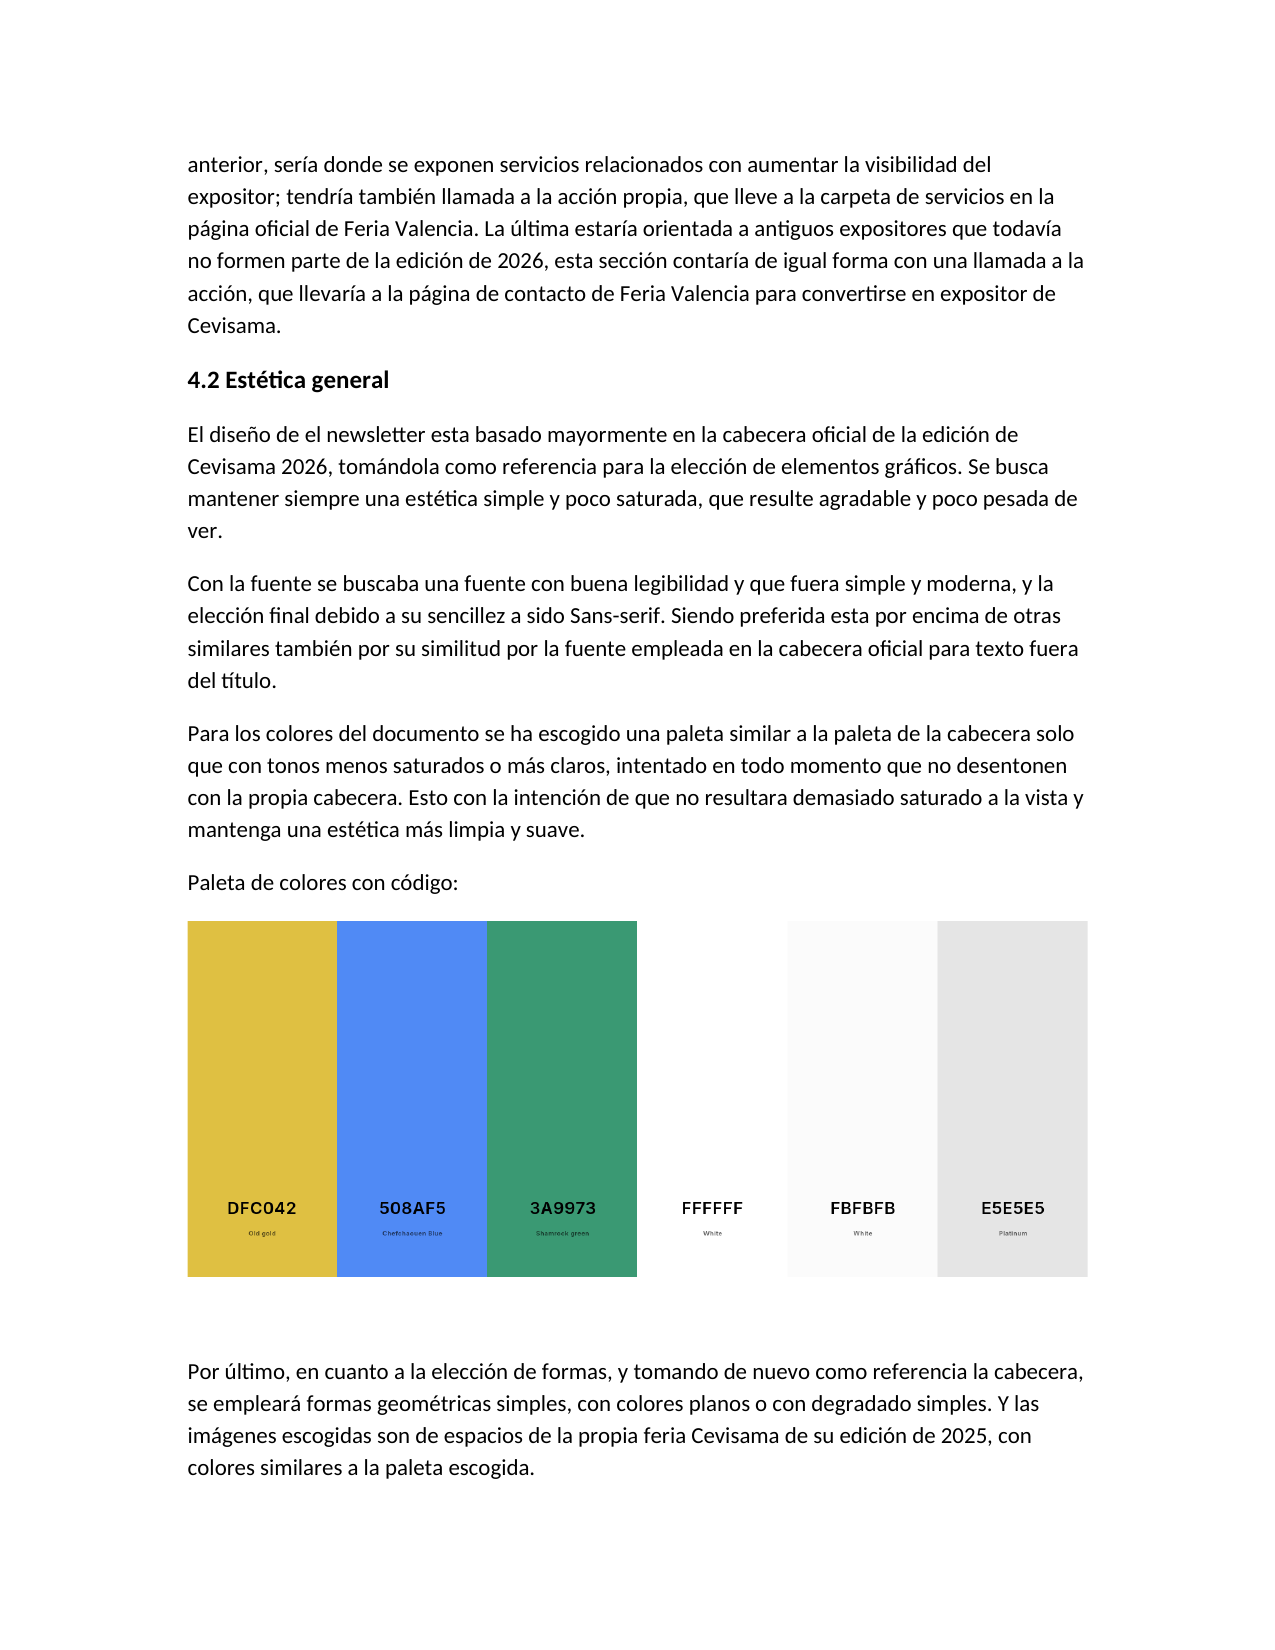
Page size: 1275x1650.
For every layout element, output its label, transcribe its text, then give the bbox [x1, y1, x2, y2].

text Paleta de colores con código: [187, 868, 1087, 897]
picture [187, 921, 1088, 1277]
text Para los colores del documento se ha escogido una paleta similar a la paleta de la cabecera solo que con tonos menos saturados o más claros, intentado en todo momento que no desentonen con la propia cabecera. Esto con la intención de que no resultara demasiado saturado a la vista y mantenga una estética más limpia y suave. [187, 719, 1087, 843]
text 4.2 Estética general [187, 364, 1087, 394]
text Por último, en cuanto a la elección de formas, y tomando de nuevo como referencia la cabecera, se empleará formas geométricas simples, con colores planos o con degradado simples. Y las imágenes escogidas son de espacios de la propia feria Cevisama de su edición de 2025, con colores similares a la paleta escogida. [187, 1357, 1087, 1481]
text Con la fuente se buscaba una fuente con buena legibilidad y que fuera simple y moderna, y la elección final debido a su sencillez a sido Sans-serif. Siendo preferida esta por encima de otras similares también por su similitud por la fuente empleada en la cabecera oficial para texto fuera del título. [187, 569, 1087, 694]
text anterior, sería donde se exponen servicios relacionados con aumentar la visibilidad del expositor; tendría también llamada a la acción propia, que lleve a la carpeta de servicios en la página oficial de Feria Valencia. La última estaría orientada a antiguos expositores que todavía no formen parte de la edición de 2026, esta sección contaría de igual forma con una llamada a la acción, que llevaría a la página de contacto de Feria Valencia para convertirse en expositor de Cevisama. [187, 150, 1087, 339]
text El diseño de el newsletter esta basado mayormente en la cabecera oficial de la edición de Cevisama 2026, tomándola como referencia para la elección de elementos gráficos. Se busca mantener siempre una estética simple y poco saturada, que resulte agradable y poco pesada de ver. [187, 420, 1087, 544]
